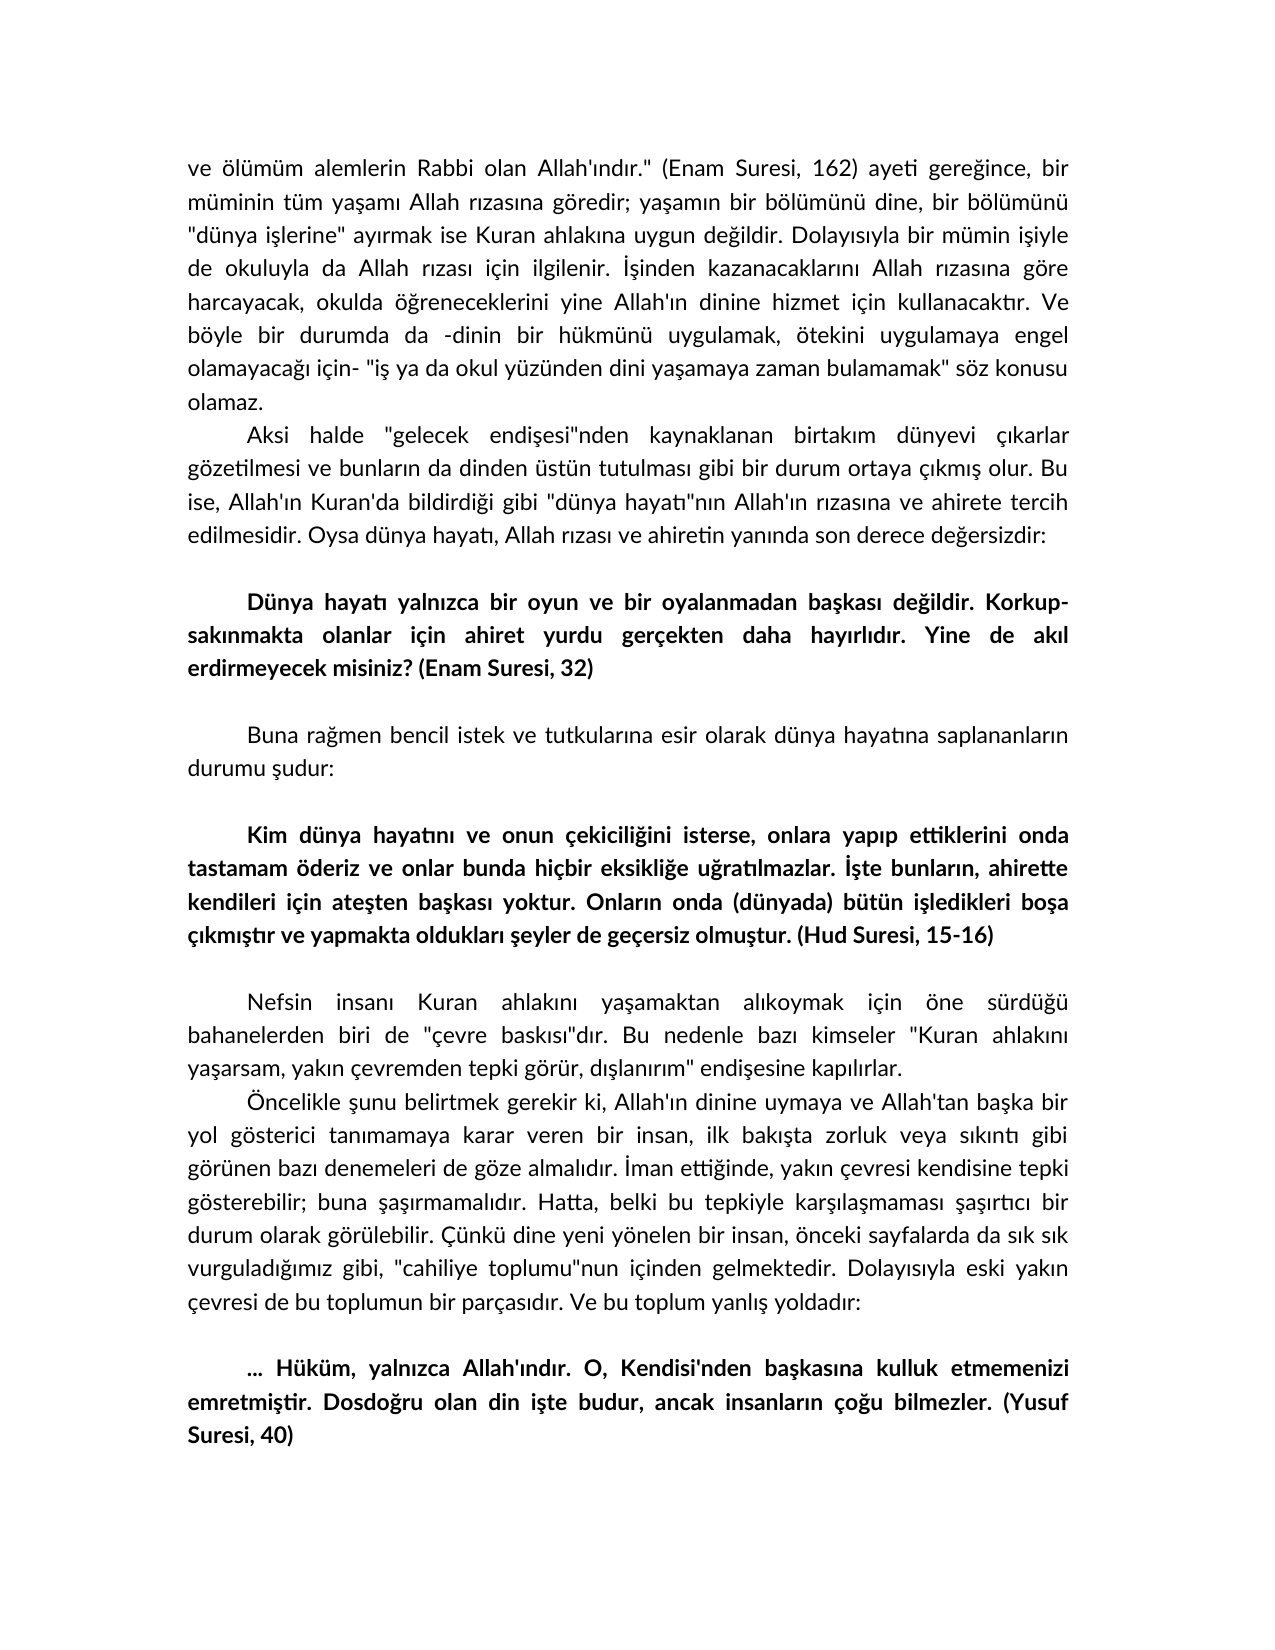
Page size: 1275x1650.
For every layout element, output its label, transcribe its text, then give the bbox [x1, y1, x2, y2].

text Kim dünya hayatını ve onun çekiciliğini isterse, onlara yapıp ettiklerini onda tastamam öderiz ve onlar bunda hiçbir eksikliğe uğratılmazlar. İşte bunların, ahirette kendileri için ateşten başkası yoktur. Onların onda (dünyada) bütün işledikleri boşa çıkmıştır ve yapmakta oldukları şeyler de geçersiz olmuştur. (Hud Suresi, 15-16) [187, 817, 1070, 950]
text Dünya hayatı yalnızca bir oyun ve bir oyalanmadan başkası değildir. Korkup-sakınmakta olanlar için ahiret yurdu gerçekten daha hayırlıdır. Yine de akıl erdirmeyecek misiniz? (Enam Suresi, 32) [187, 583, 1070, 683]
text ... Hüküm, yalnızca Allah'ındır. O, Kendisi'nden başkasına kulluk etmemenizi emretmiştir. Dosdoğru olan din işte budur, ancak insanların çoğu bilmezler. (Yusuf Suresi, 40) [187, 1350, 1070, 1450]
text Aksi halde "gelecek endişesi"nden kaynaklanan birtakım dünyevi çıkarlar gözetilmesi ve bunların da dinden üstün tutulması gibi bir durum ortaya çıkmış olur. Bu ise, Allah'ın Kuran'da bildirdiği gibi "dünya hayatı"nın Allah'ın rızasına ve ahirete tercih edilmesidir. Oysa dünya hayatı, Allah rızası ve ahiretin yanında son derece değersizdir: [187, 417, 1070, 550]
text Öncelikle şunu belirtmek gerekir ki, Allah'ın dinine uymaya ve Allah'tan başka bir yol gösterici tanımamaya karar veren bir insan, ilk bakışta zorluk veya sıkıntı gibi görünen bazı denemeleri de göze almalıdır. İman ettiğinde, yakın çevresi kendisine tepki gösterebilir; buna şaşırmamalıdır. Hatta, belki bu tepkiyle karşılaşmaması şaşırtıcı bir durum olarak görülebilir. Çünkü dine yeni yönelen bir insan, önceki sayfalarda da sık sık vurguladığımız gibi, "cahiliye toplumu"nun içinden gelmektedir. Dolayısıyla eski yakın çevresi de bu toplumun bir parçasıdır. Ve bu toplum yanlış yoldadır: [187, 1083, 1070, 1317]
text Buna rağmen bencil istek ve tutkularına esir olarak dünya hayatına saplananların durumu şudur: [187, 717, 1070, 783]
text ve ölümüm alemlerin Rabbi olan Allah'ındır." (Enam Suresi, 162) ayeti gereğince, bir müminin tüm yaşamı Allah rızasına göredir; yaşamın bir bölümünü dine, bir bölümünü "dünya işlerine" ayırmak ise Kuran ahlakına uygun değildir. Dolayısıyla bir mümin işiyle de okuluyla da Allah rızası için ilgilenir. İşinden kazanacaklarını Allah rızasına göre harcayacak, okulda öğreneceklerini yine Allah'ın dinine hizmet için kullanacaktır. Ve böyle bir durumda da -dinin bir hükmünü uygulamak, ötekini uygulamaya engel olamayacağı için- "iş ya da okul yüzünden dini yaşamaya zaman bulamamak" söz konusu olamaz. [187, 150, 1070, 417]
text Nefsin insanı Kuran ahlakını yaşamaktan alıkoymak için öne sürdüğü bahanelerden biri de "çevre baskısı"dır. Bu nedenle bazı kimseler "Kuran ahlakını yaşarsam, yakın çevremden tepki görür, dışlanırım" endişesine kapılırlar. [187, 983, 1070, 1083]
